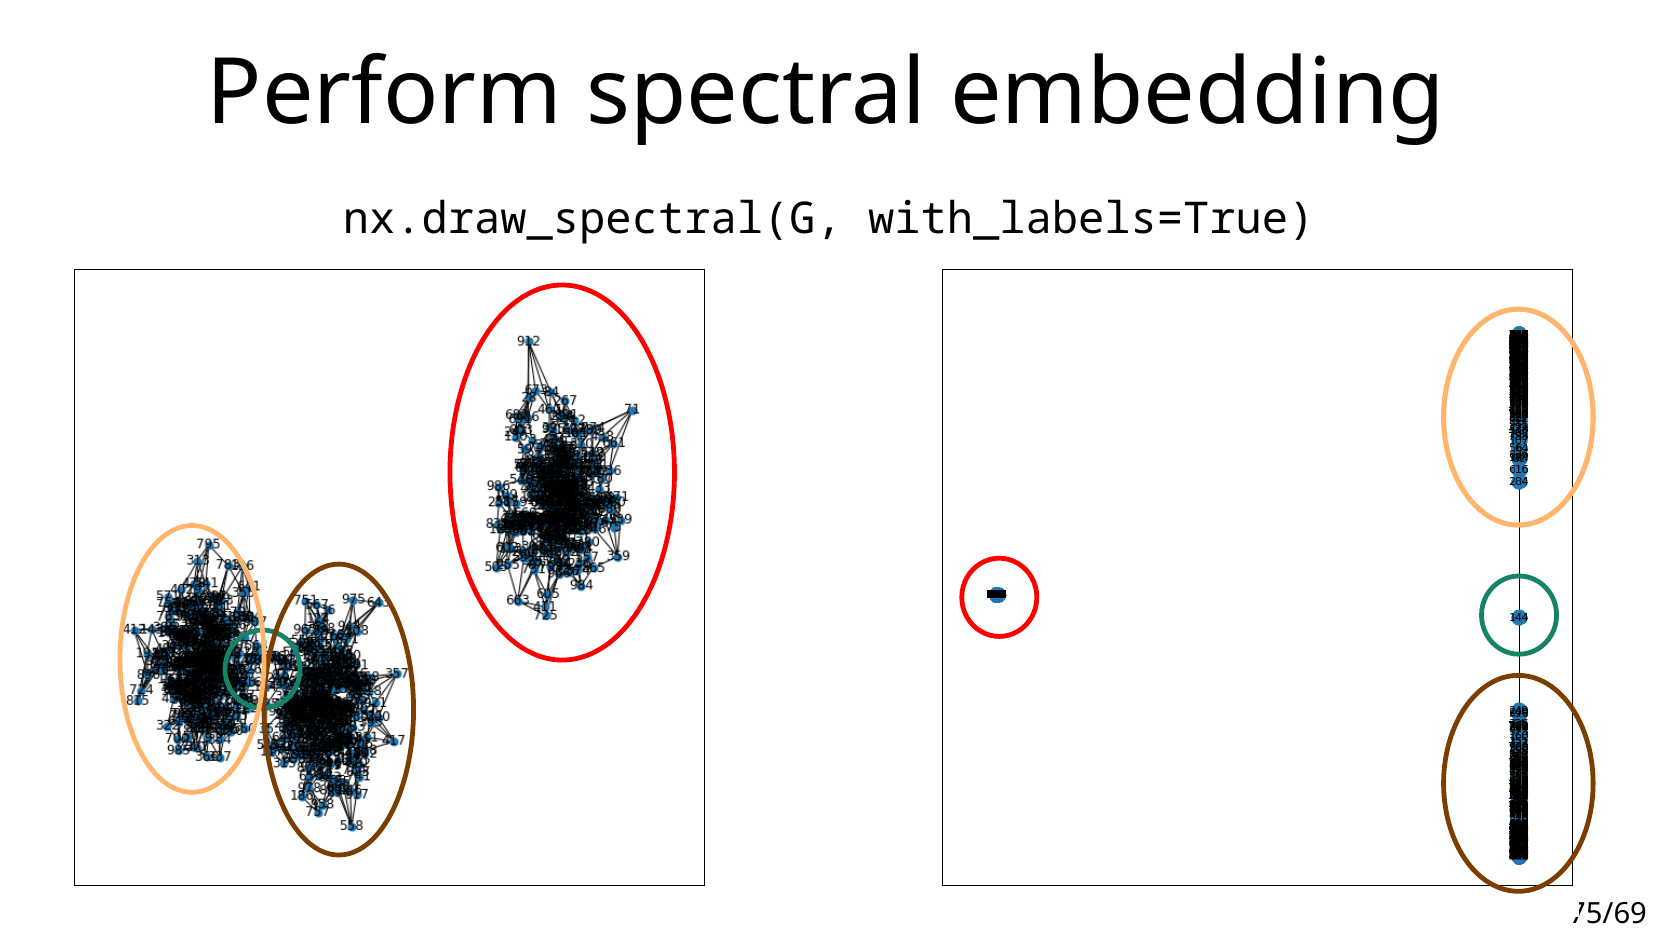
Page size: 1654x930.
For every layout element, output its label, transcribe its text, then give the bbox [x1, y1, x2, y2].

picture [104, 300, 675, 870]
picture [1447, 678, 1572, 885]
picture [1573, 716, 1579, 850]
picture [935, 273, 1579, 917]
picture [943, 273, 1572, 885]
picture [612, 300, 675, 430]
list nx.draw_spectral(G, with_labels=True) [342, 186, 1318, 256]
picture [1573, 273, 1579, 347]
picture [1573, 488, 1579, 713]
picture [1550, 865, 1572, 885]
picture [453, 300, 672, 657]
picture [1447, 312, 1572, 522]
title Perform spectral embedding [0, 12, 1653, 164]
picture [1573, 350, 1579, 484]
